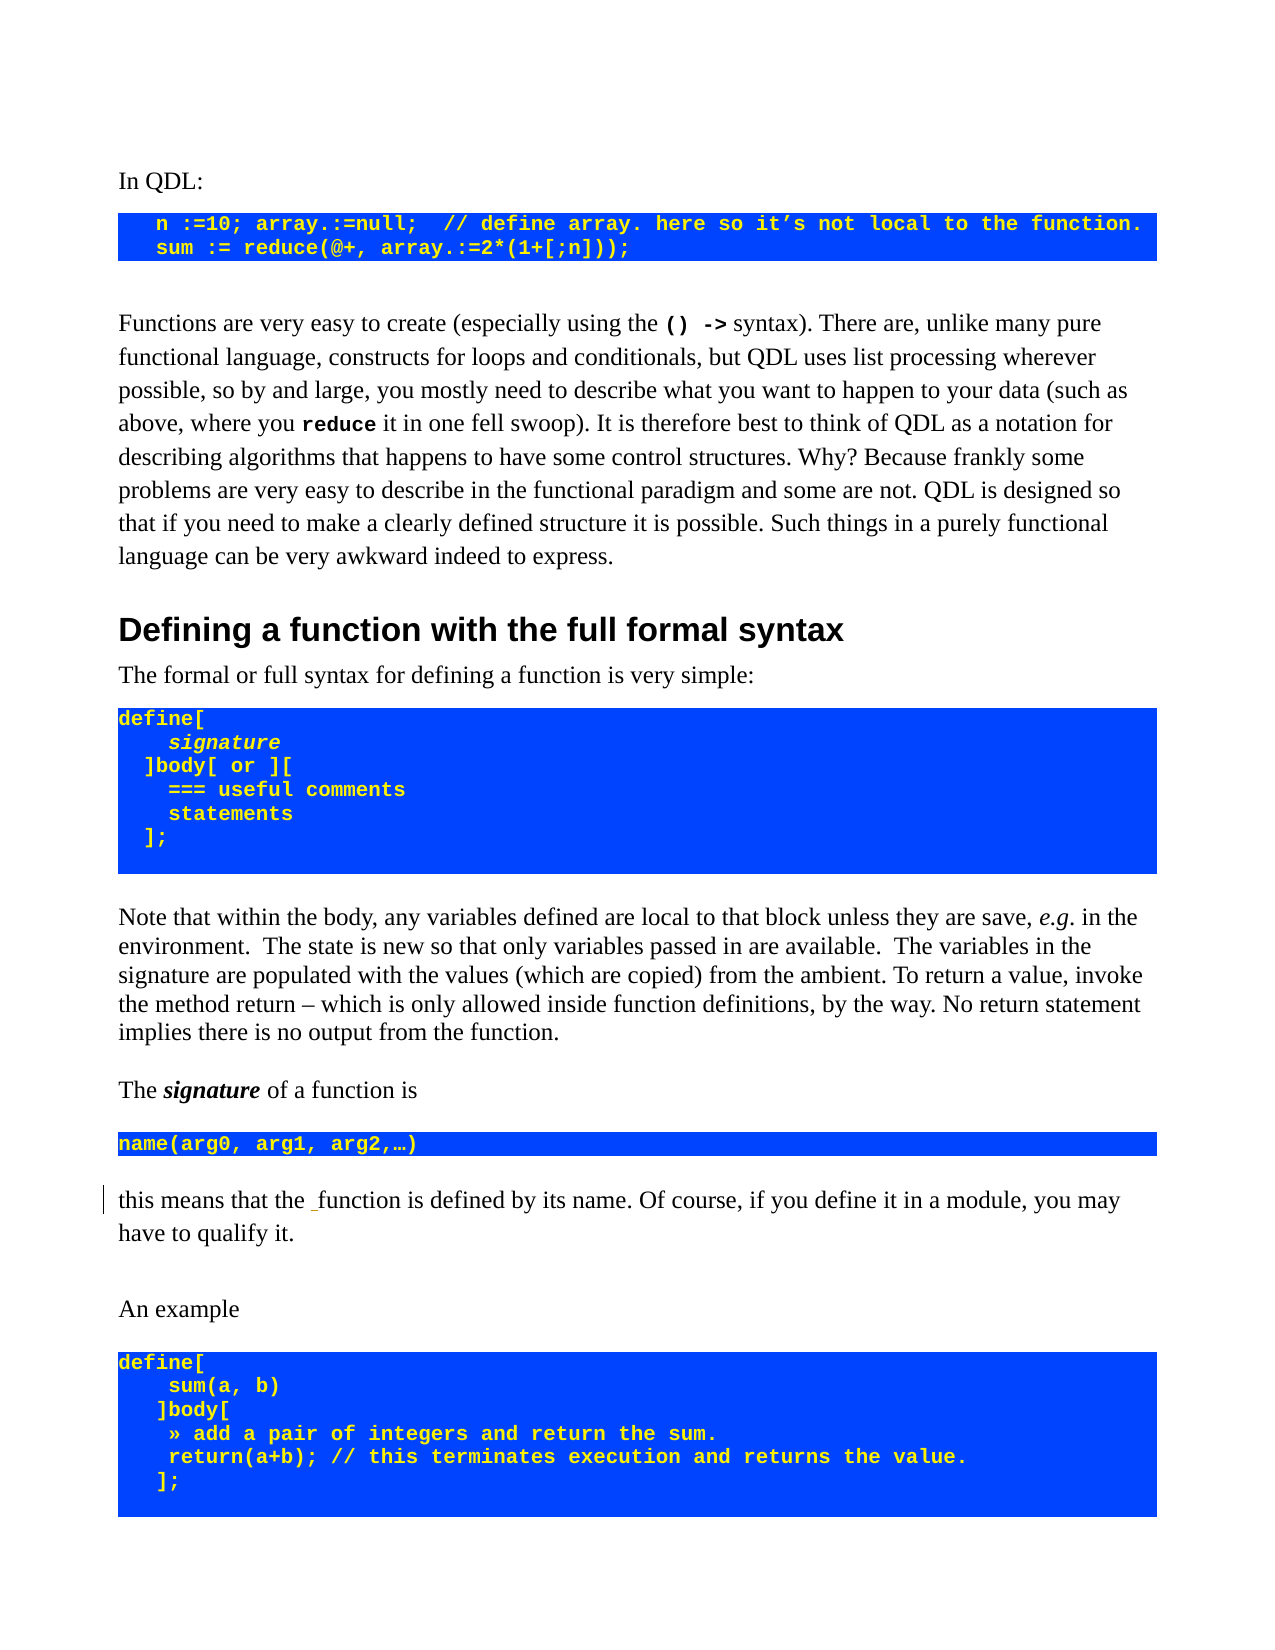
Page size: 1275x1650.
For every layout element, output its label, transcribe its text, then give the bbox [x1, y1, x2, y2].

text === useful comments [118, 779, 1157, 803]
text In QDL: [118, 166, 1157, 194]
text statements [118, 803, 1157, 826]
text sum(a, b) [118, 1375, 1157, 1399]
text ]body[ [118, 1399, 1157, 1423]
text ]; [118, 1470, 1157, 1494]
text Functions are very easy to create (especially using the () -> syntax). There are, unlike many pure functional language, constructs for loops and conditionals, but QDL uses list processing wherever possible, so by and large, you mostly need to describe what you want to happen to your data (such as above, where you reduce it in one fell swoop). It is therefore best to think of QDL as a notation for describing algorithms that happens to have some control structures. Why? Because frankly some problems are very easy to describe in the functional paradigm and some are not. QDL is designed so that if you need to make a clearly defined structure it is possible. Such things in a purely functional language can be very awkward indeed to express. [118, 308, 1157, 570]
text An example [118, 1294, 1157, 1323]
text ]body[ or ][ [118, 756, 1157, 779]
text return(a+b); // this terminates execution and returns the value. [118, 1446, 1157, 1470]
text n :=10; array.:=null; // define array. here so it’s not local to the function. [118, 213, 1157, 237]
text » add a pair of integers and return the sum. [118, 1423, 1157, 1446]
text sum := reduce(@+, array.:=2*(1+[;n])); [118, 237, 1157, 261]
text ]; [118, 826, 1157, 850]
text this means that the function is defined by its name. Of course, if you define it in a module, you may have to qualify it. [118, 1185, 1157, 1247]
text define[ [118, 708, 1157, 732]
text signature [118, 732, 1157, 756]
text Note that within the body, any variables defined are local to that block unless they are save, e.g. in the environment. The state is new so that only variables passed in are available. The variables in the signature are populated with the values (which are copied) from the ambient. To return a value, invoke the method return – which is only allowed inside function definitions, by the way. No return statement implies there is no output from the function. [118, 874, 1157, 1046]
text The signature of a function is [118, 1075, 1157, 1104]
subtitle Defining a function with the full formal syntax [118, 609, 1157, 648]
text name(arg0, arg1, arg2,…) [118, 1132, 1157, 1156]
text define[ [118, 1352, 1157, 1375]
text The formal or full syntax for defining a function is very simple: [118, 661, 1157, 689]
